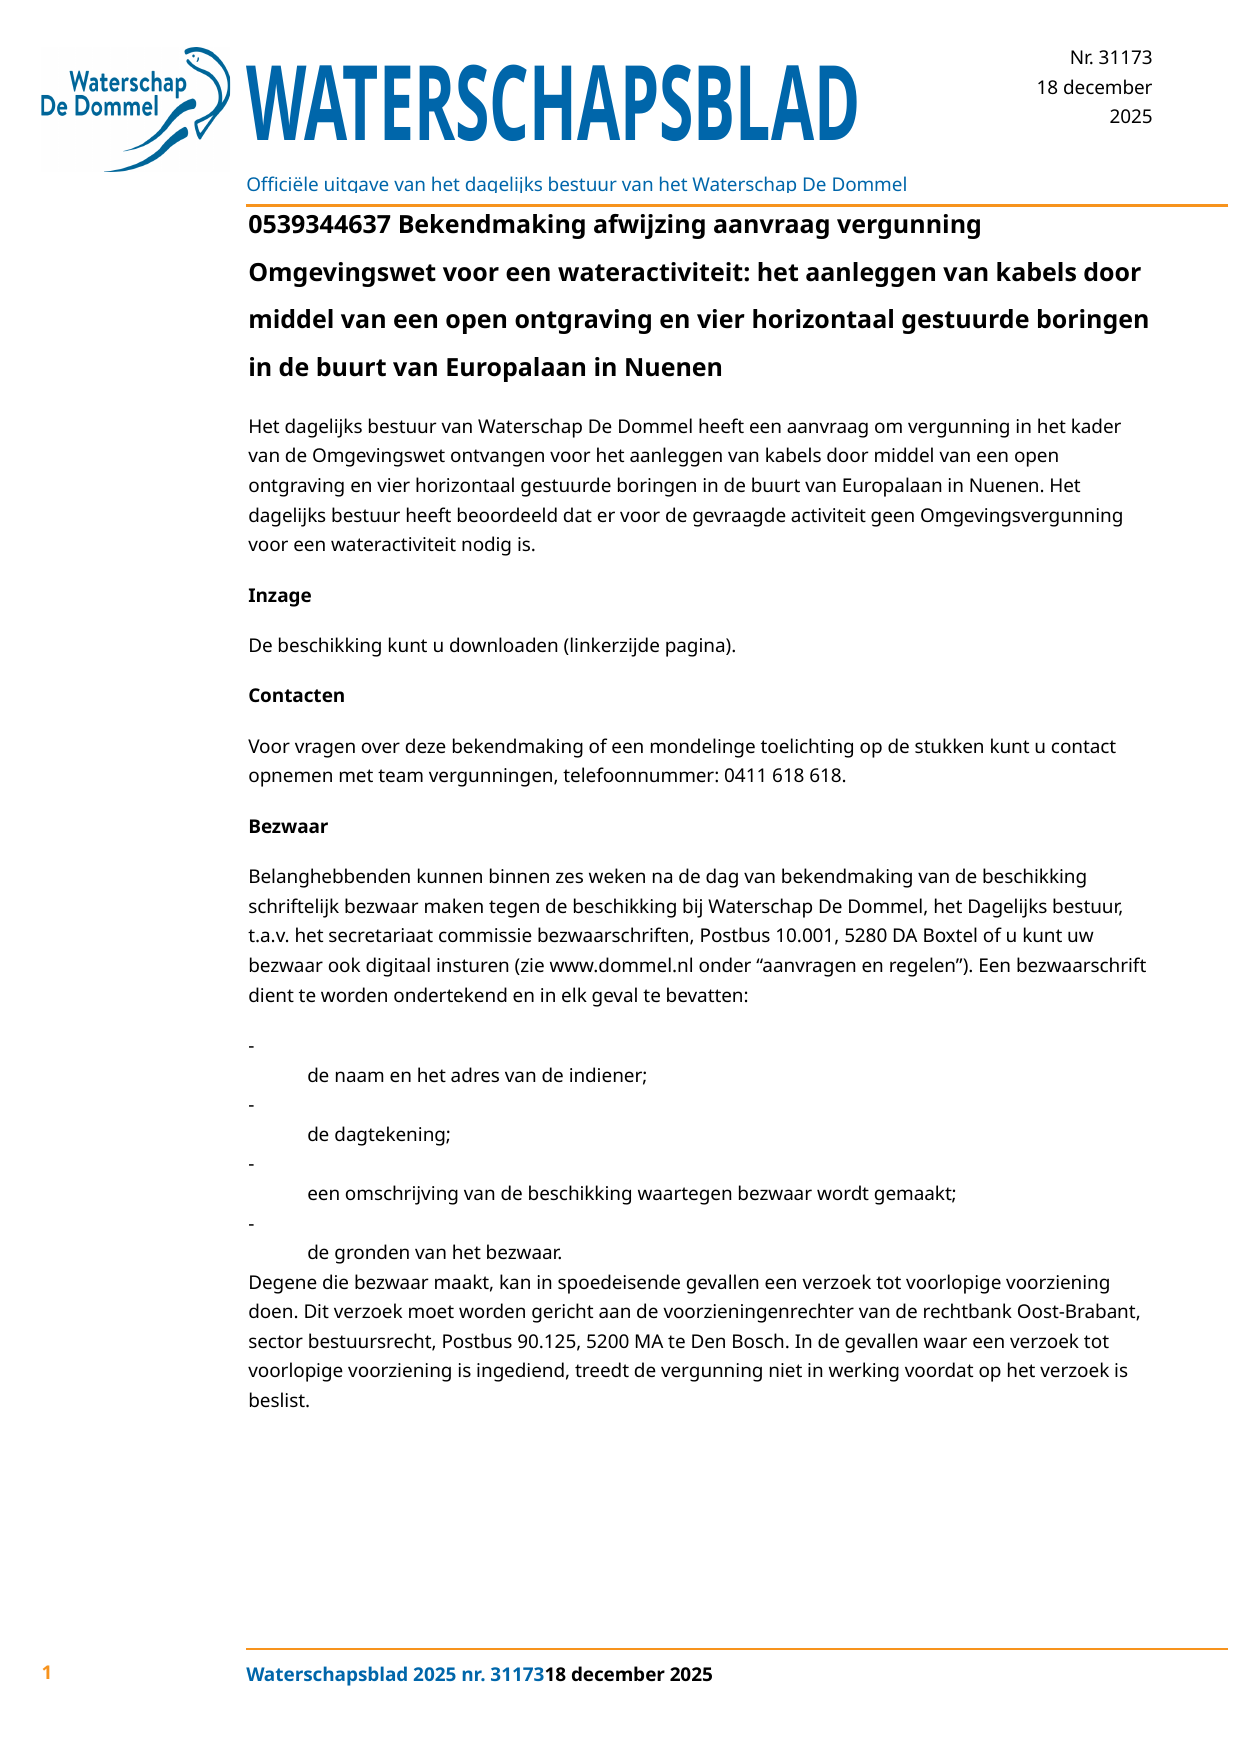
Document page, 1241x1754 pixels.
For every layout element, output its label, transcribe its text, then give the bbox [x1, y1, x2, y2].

list de naam en het adres van de indiener; [248, 1062, 1152, 1088]
list een omschrijving van de beschikking waartegen bezwaar wordt gemaakt; [248, 1180, 1152, 1206]
text Contacten [248, 683, 1152, 708]
text Inzage [248, 582, 1152, 608]
list de gronden van het bezwaar. [248, 1239, 1152, 1265]
list de dagtekening; [248, 1121, 1152, 1147]
text Belanghebbenden kunnen binnen zes weken na de dag van bekendmaking van de beschikking schriftelijk bezwaar maken tegen de beschikking bij Waterschap De Dommel, het Dagelijks bestuur, t.a.v. het secretariaat commissie bezwaarschriften, Postbus 10.001, 5280 DA Boxtel of u kunt uw bezwaar ook digitaal insturen (zie www.dommel.nl onder “aanvragen en regelen”). Een bezwaarschrift dient te worden ondertekend en in elk geval te bevatten: [248, 863, 1152, 1008]
text Het dagelijks bestuur van Waterschap De Dommel heeft een aanvraag om vergunning in het kader van de Omgevingswet ontvangen voor het aanleggen van kabels door middel van een open ontgraving en vier horizontaal gestuurde boringen in de buurt van Europalaan in Nuenen. Het dagelijks bestuur heeft beoordeeld dat er voor de gevraagde activiteit geen Omgevingsvergunning voor een wateractiviteit nodig is. [248, 413, 1152, 557]
text Degene die bezwaar maakt, kan in spoedeisende gevallen een verzoek tot voorlopige voorziening doen. Dit verzoek moet worden gericht aan de voorzieningenrechter van de rechtbank Oost-Brabant, sector bestuursrecht, Postbus 90.125, 5200 MA te Den Bosch. In de gevallen waar een verzoek tot voorlopige voorziening is ingediend, treedt de vergunning niet in werking voordat op het verzoek is beslist. [248, 1269, 1152, 1413]
picture [204, 47, 231, 76]
text 0539344637 Bekendmaking afwijzing aanvraag vergunning Omgevingswet voor een wateractiviteit: het aanleggen van kabels door middel van een open ontgraving en vier horizontaal gestuurde boringen in de buurt van Europalaan in Nuenen [248, 207, 1152, 384]
text De beschikking kunt u downloaden (linkerzijde pagina). [248, 632, 1152, 658]
picture [45, 99, 51, 111]
picture [198, 118, 210, 131]
picture [41, 47, 231, 172]
text Bezwaar [248, 813, 1152, 839]
text Voor vragen over deze bekendmaking of een mondelinge toelichting op de stukken kunt u contact opnemen met team vergunningen, telefoonnummer: 0411 618 618. [248, 733, 1152, 788]
